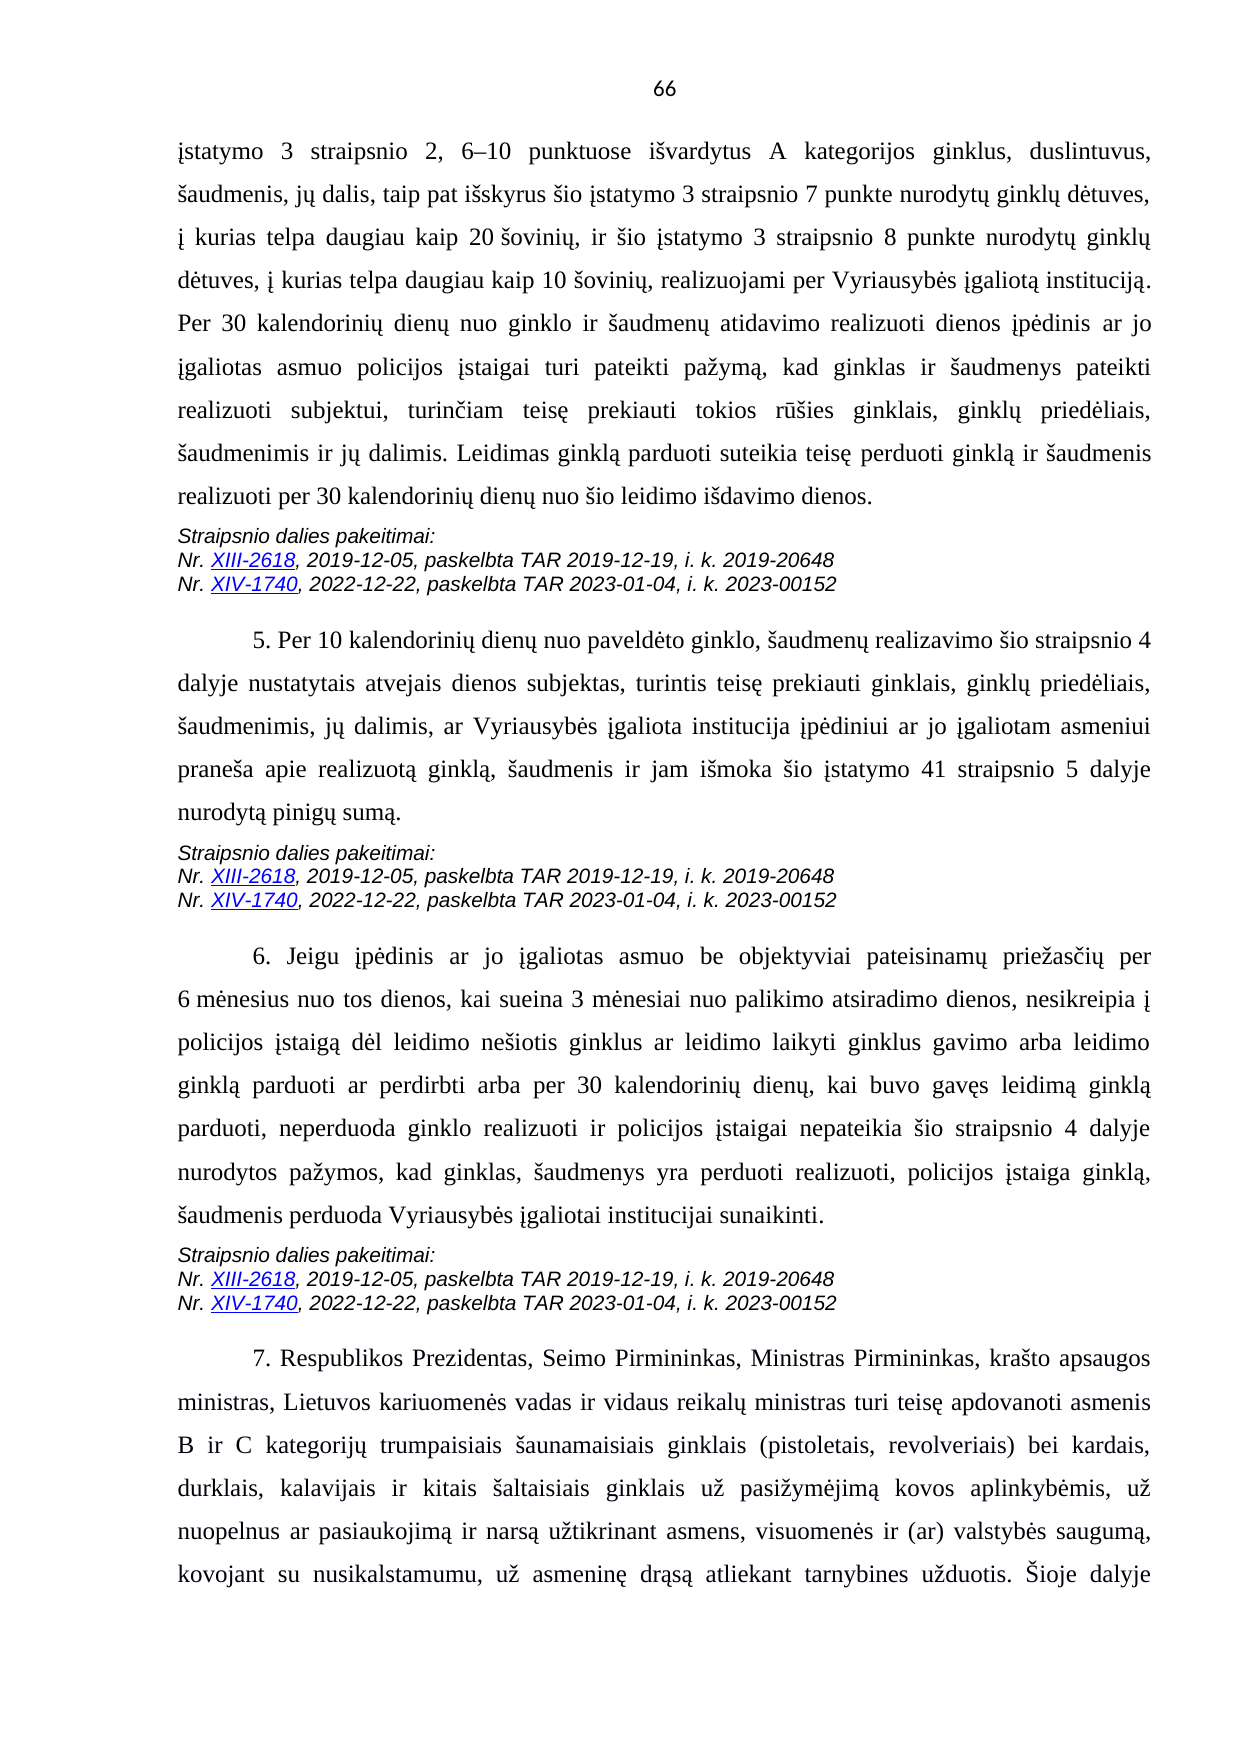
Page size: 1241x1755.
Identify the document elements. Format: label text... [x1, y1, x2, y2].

text Nr. XIV-1740, 2022-12-22, paskelbta TAR 2023-01-04, i. k. 2023-00152 [177, 1291, 1152, 1315]
text Straipsnio dalies pakeitimai: [177, 1243, 1152, 1267]
text Nr. XIII-2618, 2019-12-05, paskelbta TAR 2019-12-19, i. k. 2019-20648 [177, 864, 1152, 888]
text 7. Respublikos Prezidentas, Seimo Pirmininkas, Ministras Pirmininkas, krašto apsaugos ministras, Lietuvos kariuomenės vadas ir vidaus reikalų ministras turi teisę apdovanoti asmenis B ir C kategorijų trumpaisiais šaunamaisiais ginklais (pistoletais, revolveriais) bei kardais, durklais, kalavijais ir kitais šaltaisiais ginklais už pasižymėjimą kovos aplinkybėmis, už nuopelnus ar pasiaukojimą ir narsą užtikrinant asmens, visuomenės ir (ar) valstybės saugumą, kovojant su nusikalstamumu, už asmeninę drąsą atliekant tarnybines užduotis. Šioje dalyje [177, 1343, 1152, 1588]
text Nr. XIV-1740, 2022-12-22, paskelbta TAR 2023-01-04, i. k. 2023-00152 [177, 888, 1152, 912]
text 6. Jeigu įpėdinis ar jo įgaliotas asmuo be objektyviai pateisinamų priežasčių per 6 mėnesius nuo tos dienos, kai sueina 3 mėnesiai nuo palikimo atsiradimo dienos, nesikreipia į policijos įstaigą dėl leidimo nešiotis ginklus ar leidimo laikyti ginklus gavimo arba leidimo ginklą parduoti ar perdirbti arba per 30 kalendorinių dienų, kai buvo gavęs leidimą ginklą parduoti, neperduoda ginklo realizuoti ir policijos įstaigai nepateikia šio straipsnio 4 dalyje nurodytos pažymos, kad ginklas, šaudmenys yra perduoti realizuoti, policijos įstaiga ginklą, šaudmenis perduoda Vyriausybės įgaliotai institucijai sunaikinti. [177, 941, 1152, 1228]
text 5. Per 10 kalendorinių dienų nuo paveldėto ginklo, šaudmenų realizavimo šio straipsnio 4 dalyje nustatytais atvejais dienos subjektas, turintis teisę prekiauti ginklais, ginklų priedėliais, šaudmenimis, jų dalimis, ar Vyriausybės įgaliota institucija įpėdiniui ar jo įgaliotam asmeniui praneša apie realizuotą ginklą, šaudmenis ir jam išmoka šio įstatymo 41 straipsnio 5 dalyje nurodytą pinigų sumą. [177, 625, 1152, 826]
text Nr. XIII-2618, 2019-12-05, paskelbta TAR 2019-12-19, i. k. 2019-20648 [177, 548, 1152, 572]
text Straipsnio dalies pakeitimai: [177, 840, 1152, 864]
text Nr. XIV-1740, 2022-12-22, paskelbta TAR 2023-01-04, i. k. 2023-00152 [177, 572, 1152, 596]
text Straipsnio dalies pakeitimai: [177, 524, 1152, 548]
text Nr. XIII-2618, 2019-12-05, paskelbta TAR 2019-12-19, i. k. 2019-20648 [177, 1267, 1152, 1291]
text įstatymo 3 straipsnio 2, 6–10 punktuose išvardytus A kategorijos ginklus, duslintuvus, šaudmenis, jų dalis, taip pat išskyrus šio įstatymo 3 straipsnio 7 punkte nurodytų ginklų dėtuves, į kurias telpa daugiau kaip 20 šovinių, ir šio įstatymo 3 straipsnio 8 punkte nurodytų ginklų dėtuves, į kurias telpa daugiau kaip 10 šovinių, realizuojami per Vyriausybės įgaliotą instituciją. Per 30 kalendorinių dienų nuo ginklo ir šaudmenų atidavimo realizuoti dienos įpėdinis ar jo įgaliotas asmuo policijos įstaigai turi pateikti pažymą, kad ginklas ir šaudmenys pateikti realizuoti subjektui, turinčiam teisę prekiauti tokios rūšies ginklais, ginklų priedėliais, šaudmenimis ir jų dalimis. Leidimas ginklą parduoti suteikia teisę perduoti ginklą ir šaudmenis realizuoti per 30 kalendorinių dienų nuo šio leidimo išdavimo dienos. [177, 136, 1152, 510]
